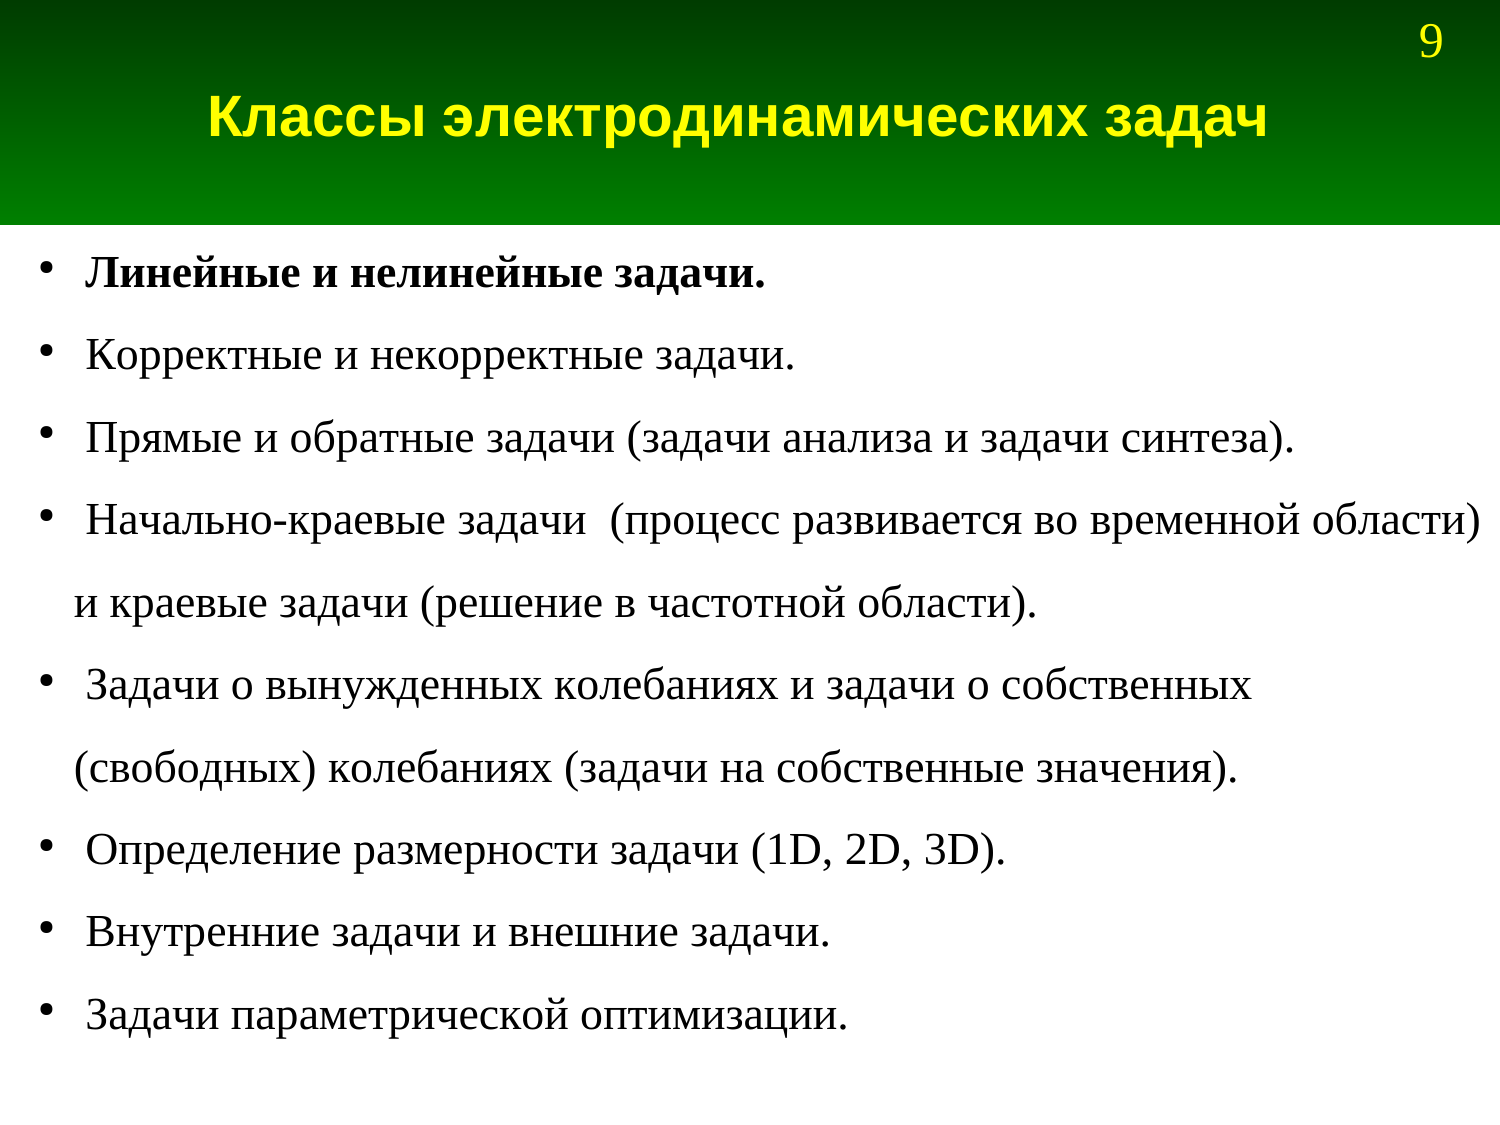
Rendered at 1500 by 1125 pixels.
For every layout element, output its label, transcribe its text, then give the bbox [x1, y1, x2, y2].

text_box Линейные и нелинейные задачи. Корректные и некорректные задачи. Прямые и обратные задачи (задачи анализа и задачи синтеза). Начально-краевые задачи (процесс развивается во временной области) и краевые задачи (решение в частотной области). Задачи о вынужденных колебаниях и задачи о собственных (свободных) колебаниях (задачи на собственные значения). Определение размерности задачи (1D, 2D, 3D). Внутренние задачи и внешние задачи. Задачи параметрической оптимизации. [23, 206, 1500, 1122]
title Классы электродинамических задач [88, 18, 1389, 206]
